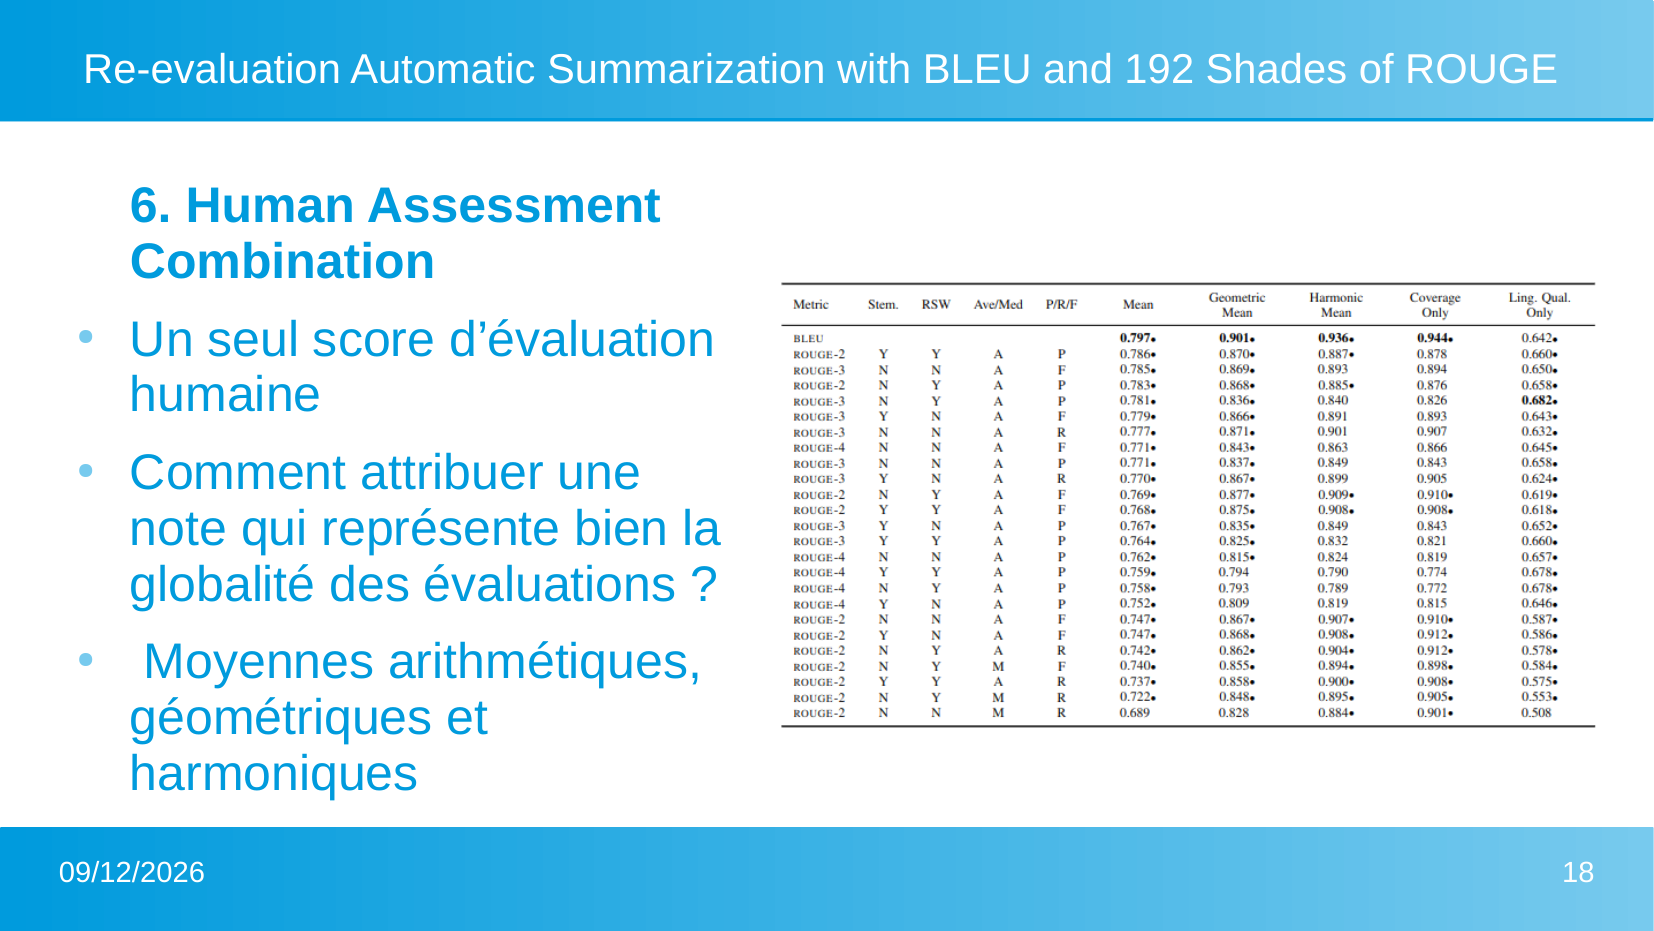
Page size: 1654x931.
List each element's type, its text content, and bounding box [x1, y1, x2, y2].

list 6. Human Assessment Combination Un seul score d’évaluation humaine Comment attribuer une note qui représente bien la globalité des évaluations ? Moyennes arithmétiques, géométriques et harmoniques [59, 177, 739, 768]
title Re-evaluation Automatic Summarization with BLEU and 192 Shades of ROUGE [59, 29, 1595, 108]
picture [732, 265, 1654, 739]
